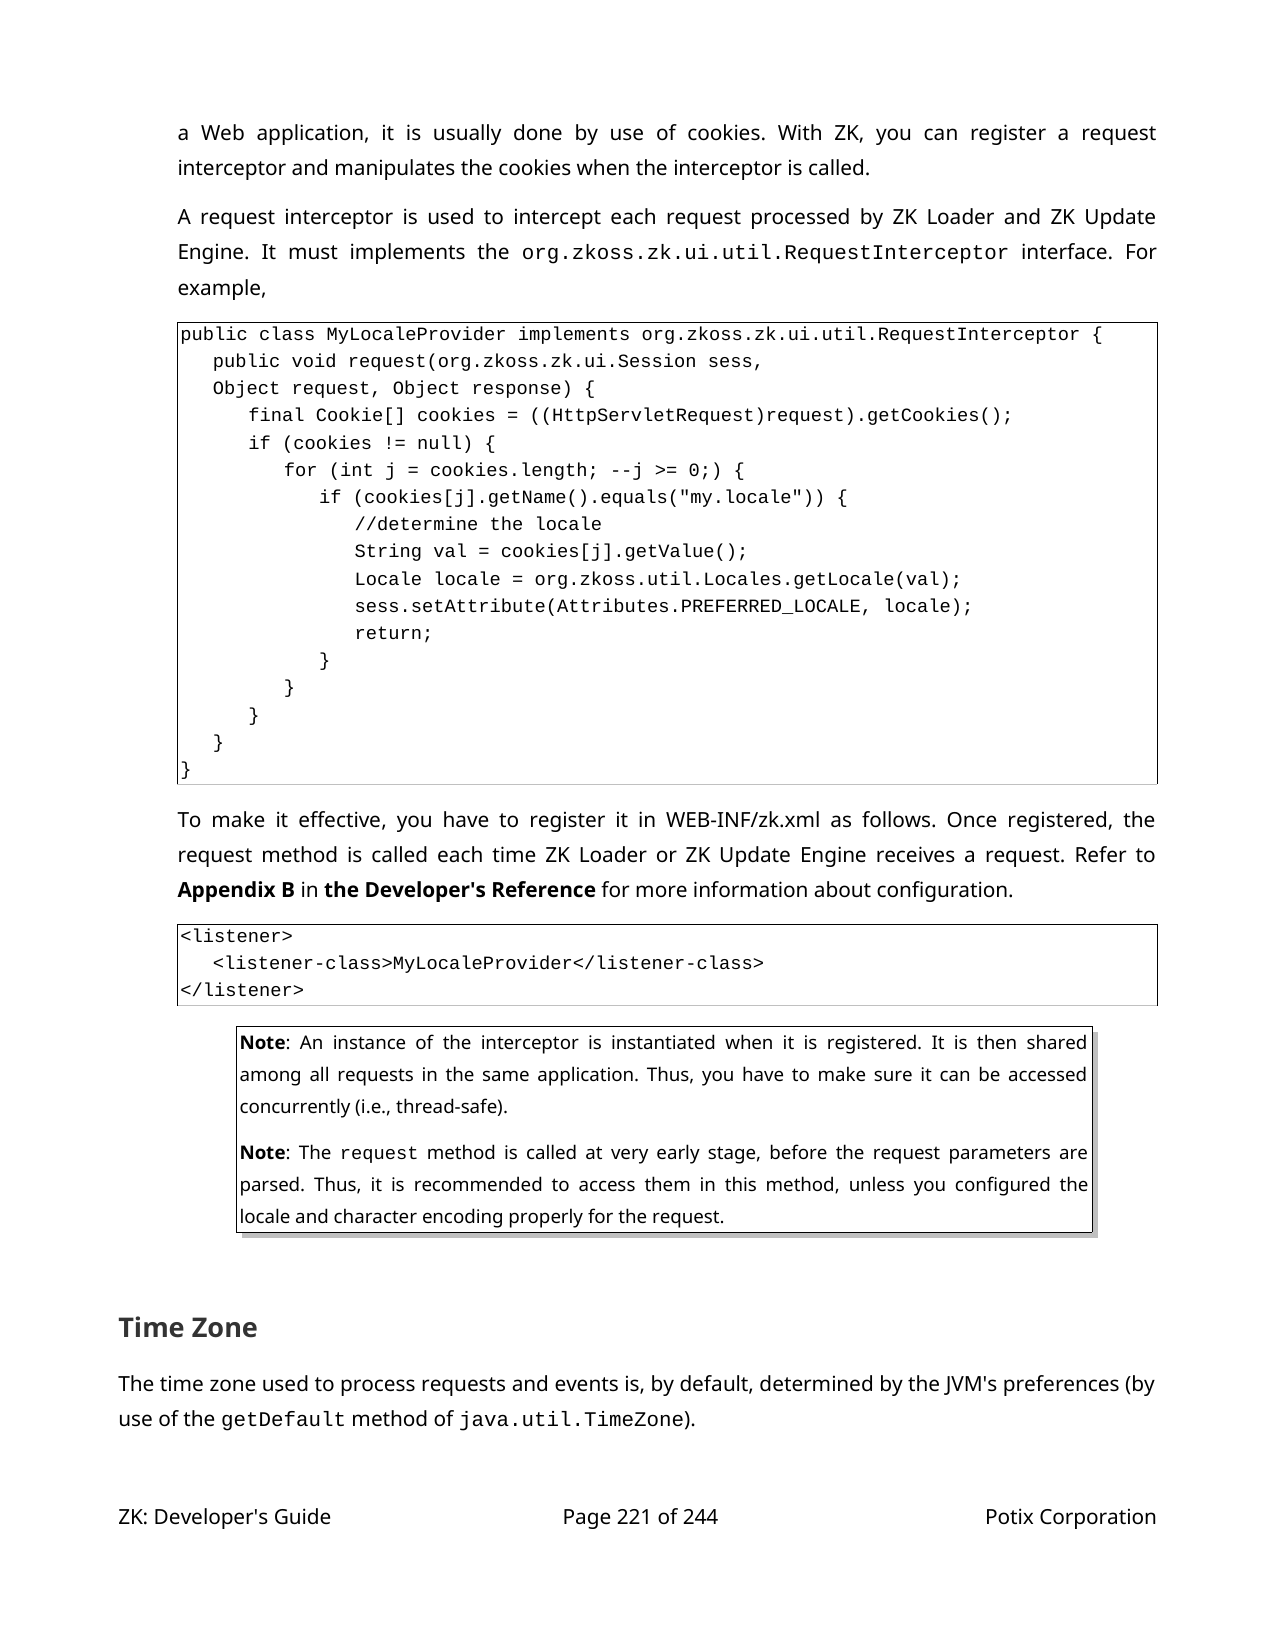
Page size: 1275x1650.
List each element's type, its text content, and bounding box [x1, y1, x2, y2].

text } [178, 702, 1157, 727]
text sess.setAttribute(Attributes.PREFERRED_LOCALE, locale); [178, 594, 1157, 618]
text final Cookie[] cookies = ((HttpServletRequest)request).getCookies(); [178, 403, 1157, 428]
text <listener> [178, 925, 1157, 948]
text public void request(org.zkoss.zk.ui.Session sess, [178, 349, 1157, 373]
text } [178, 675, 1157, 699]
text The time zone used to process requests and events is, by default, determined by the JVM's preferences (by use of the getDefault method of java.util.TimeZone). [118, 1369, 1157, 1433]
text A request interceptor is used to intercept each request processed by ZK Loader and ZK Update Engine. It must implements the org.zkoss.zk.ui.util.RequestInterceptor interface. For example, [177, 202, 1157, 301]
text </listener> [178, 978, 1157, 1005]
text public class MyLocaleProvider implements org.zkoss.zk.ui.util.RequestInterceptor { [178, 323, 1157, 346]
text return; [178, 621, 1157, 645]
text for (int j = cookies.length; --j >= 0;) { [178, 458, 1157, 482]
text } [178, 648, 1157, 672]
text a Web application, it is usually done by use of cookies. With ZK, you can register a request interceptor and manipulates the cookies when the interceptor is called. [177, 118, 1157, 182]
text if (cookies != null) { [178, 431, 1157, 455]
text //determine the locale [178, 512, 1157, 536]
text Object request, Object response) { [178, 376, 1157, 400]
text Note: The request method is called at very early stage, before the request parameters are parsed. Thus, it is recommended to access them in this method, unless you configured the locale and character encoding properly for the request. [237, 1136, 1092, 1232]
text Locale locale = org.zkoss.util.Locales.getLocale(val); [178, 566, 1157, 591]
text Note: An instance of the interceptor is instantiated when it is registered. It is then shared among all requests in the same application. Thus, you have to make sure it can be accessed concurrently (i.e., thread-safe). [237, 1027, 1092, 1118]
text } [178, 757, 1157, 784]
text if (cookies[j].getName().equals("my.locale")) { [178, 485, 1157, 509]
subtitle Time Zone [118, 1308, 1157, 1345]
text <listener-class>MyLocaleProvider</listener-class> [178, 951, 1157, 975]
text String val = cookies[j].getValue(); [178, 539, 1157, 563]
text } [178, 729, 1157, 754]
text To make it effective, you have to register it in WEB-INF/zk.xml as follows. Once registered, the request method is called each time ZK Loader or ZK Update Engine receives a request. Refer to Appendix B in the Developer's Reference for more information about configuration. [177, 805, 1157, 903]
